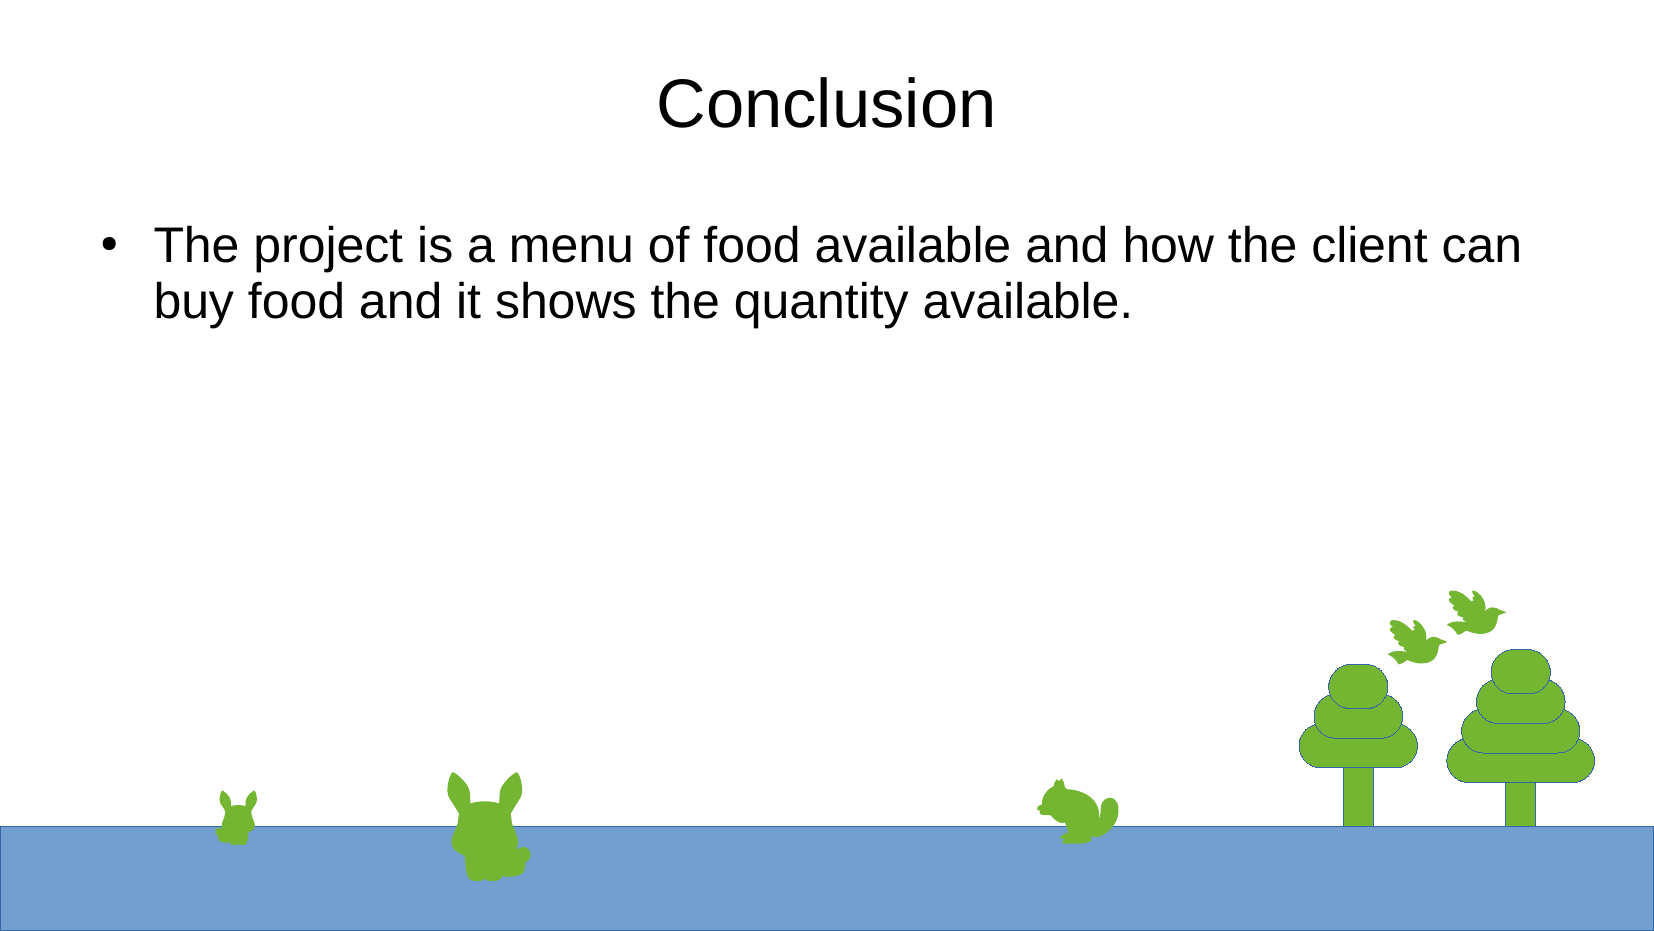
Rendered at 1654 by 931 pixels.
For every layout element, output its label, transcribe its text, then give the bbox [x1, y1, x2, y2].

list The project is a menu of food available and how the client can buy food and it shows the quantity available. [82, 217, 1571, 758]
title Conclusion [88, 29, 1565, 178]
